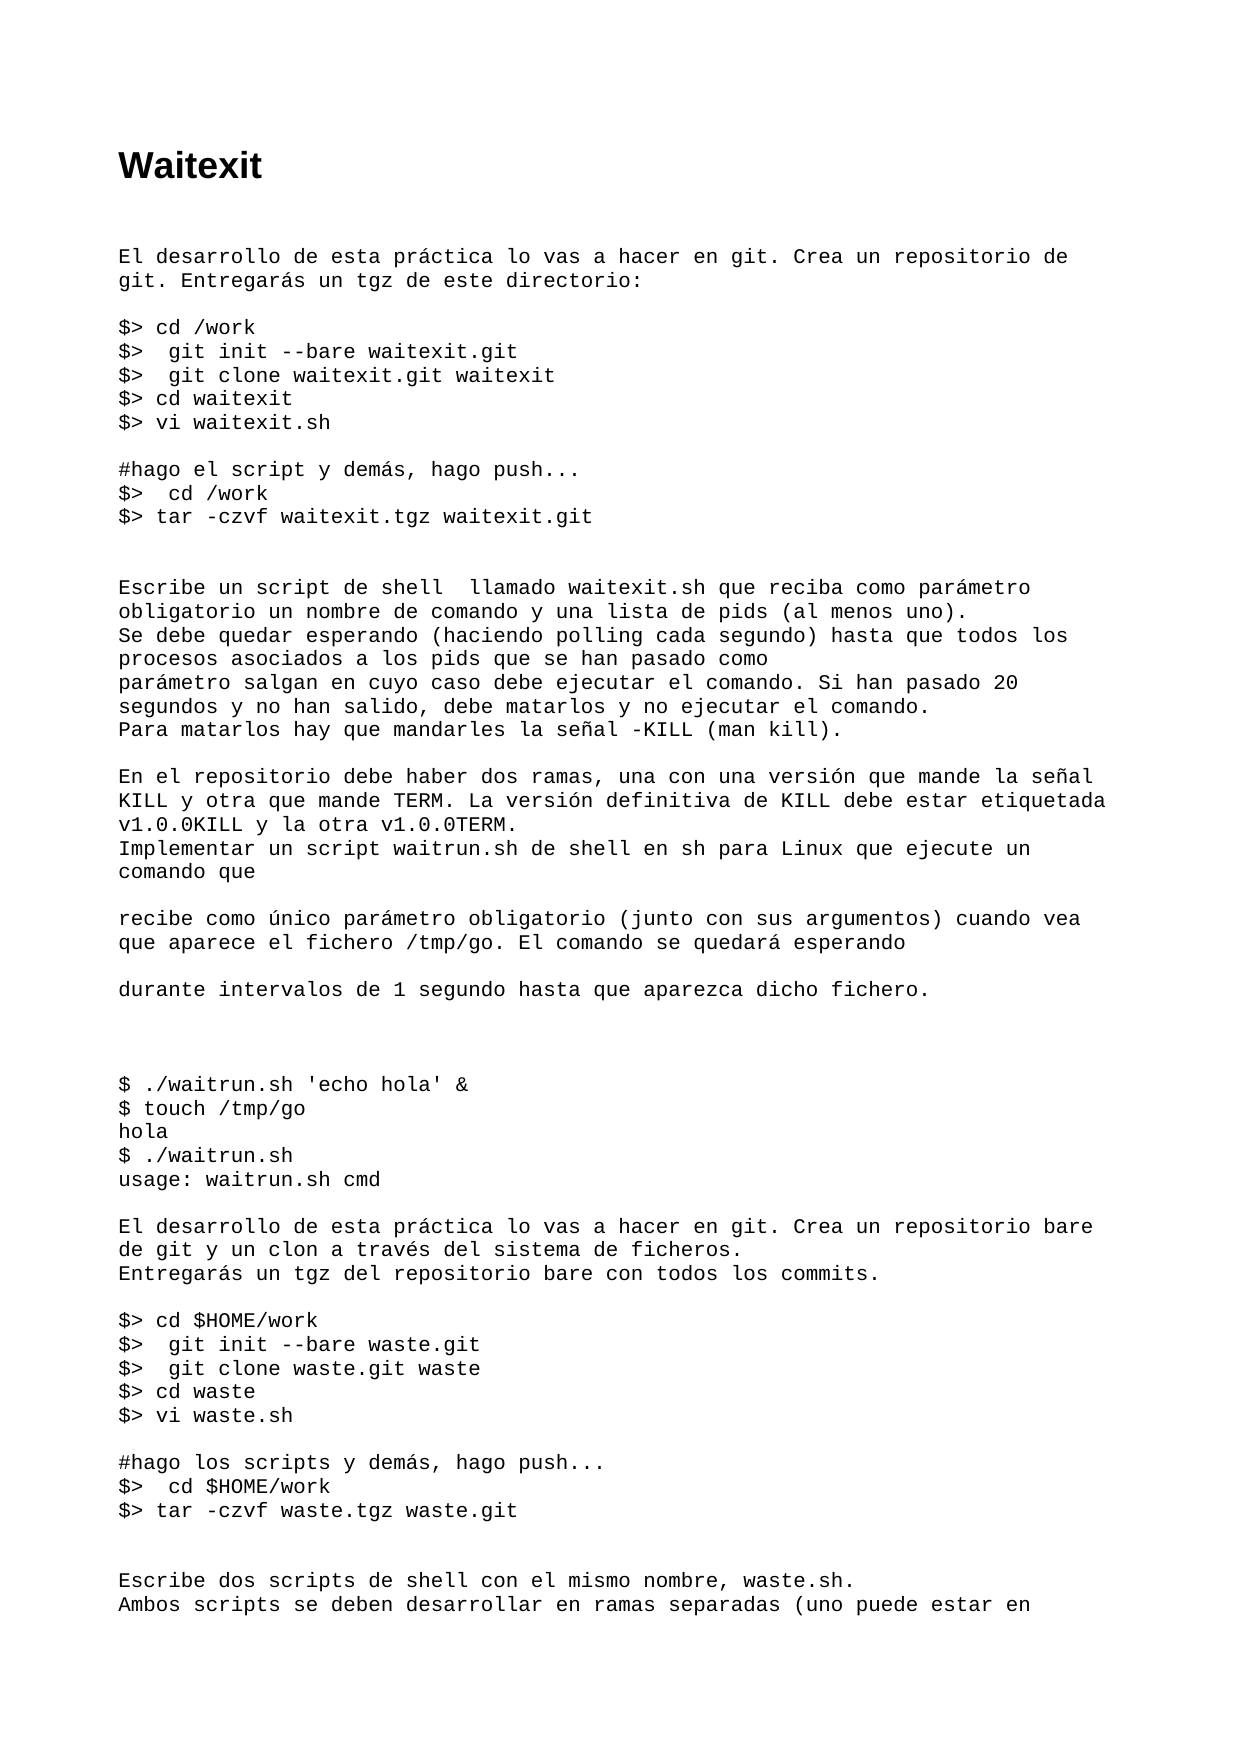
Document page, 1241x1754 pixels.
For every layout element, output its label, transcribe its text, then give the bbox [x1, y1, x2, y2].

text Escribe un script de shell llamado waitexit.sh que reciba como parámetro obligatorio un nombre de comando y una lista de pids (al menos uno). [118, 577, 1122, 625]
text $ ./waitrun.sh 'echo hola' & [118, 1074, 1122, 1098]
text $> tar -czvf waitexit.tgz waitexit.git [118, 506, 1122, 530]
text parámetro salgan en cuyo caso debe ejecutar el comando. Si han pasado 20 segundos y no han salido, debe matarlos y no ejecutar el comando. [118, 672, 1122, 719]
text $> tar -czvf waste.tgz waste.git [118, 1499, 1122, 1523]
text Ambos scripts se deben desarrollar en ramas separadas (uno puede estar en [118, 1594, 1122, 1618]
text $> cd waste [118, 1381, 1122, 1405]
text $> cd $HOME/work [118, 1476, 1122, 1499]
text El desarrollo de esta práctica lo vas a hacer en git. Crea un repositorio de git. Entregarás un tgz de este directorio: [118, 246, 1122, 294]
text $> git init --bare waste.git [118, 1334, 1122, 1358]
text $> cd /work [118, 317, 1122, 341]
text #hago el script y demás, hago push... [118, 459, 1122, 483]
text usage: waitrun.sh cmd [118, 1168, 1122, 1192]
text recibe como único parámetro obligatorio (junto con sus argumentos) cuando vea que aparece el fichero /tmp/go. El comando se quedará esperando [118, 908, 1122, 956]
text En el repositorio debe haber dos ramas, una con una versión que mande la señal KILL y otra que mande TERM. La versión definitiva de KILL debe estar etiquetada v1.0.0KILL y la otra v1.0.0TERM. [118, 767, 1122, 837]
text hola [118, 1121, 1122, 1145]
text #hago los scripts y demás, hago push... [118, 1452, 1122, 1476]
text El desarrollo de esta práctica lo vas a hacer en git. Crea un repositorio bare [118, 1216, 1122, 1239]
text $> vi waitexit.sh [118, 412, 1122, 436]
text $> git clone waitexit.git waitexit [118, 364, 1122, 388]
text Para matarlos hay que mandarles la señal -KILL (man kill). [118, 719, 1122, 743]
text $> cd /work [118, 483, 1122, 506]
text $> cd $HOME/work [118, 1310, 1122, 1334]
text durante intervalos de 1 segundo hasta que aparezca dicho fichero. [118, 979, 1122, 1003]
text Escribe dos scripts de shell con el mismo nombre, waste.sh. [118, 1571, 1122, 1594]
text $ touch /tmp/go [118, 1098, 1122, 1121]
text $ ./waitrun.sh [118, 1145, 1122, 1168]
text Implementar un script waitrun.sh de shell en sh para Linux que ejecute un comando que [118, 837, 1122, 885]
text Se debe quedar esperando (haciendo polling cada segundo) hasta que todos los procesos asociados a los pids que se han pasado como [118, 625, 1122, 672]
text $> git clone waste.git waste [118, 1358, 1122, 1381]
subtitle Waitexit [118, 143, 1122, 186]
text de git y un clon a través del sistema de ficheros. [118, 1239, 1122, 1263]
text Entregarás un tgz del repositorio bare con todos los commits. [118, 1263, 1122, 1287]
text $> git init --bare waitexit.git [118, 341, 1122, 364]
text $> cd waitexit [118, 388, 1122, 412]
text $> vi waste.sh [118, 1405, 1122, 1429]
